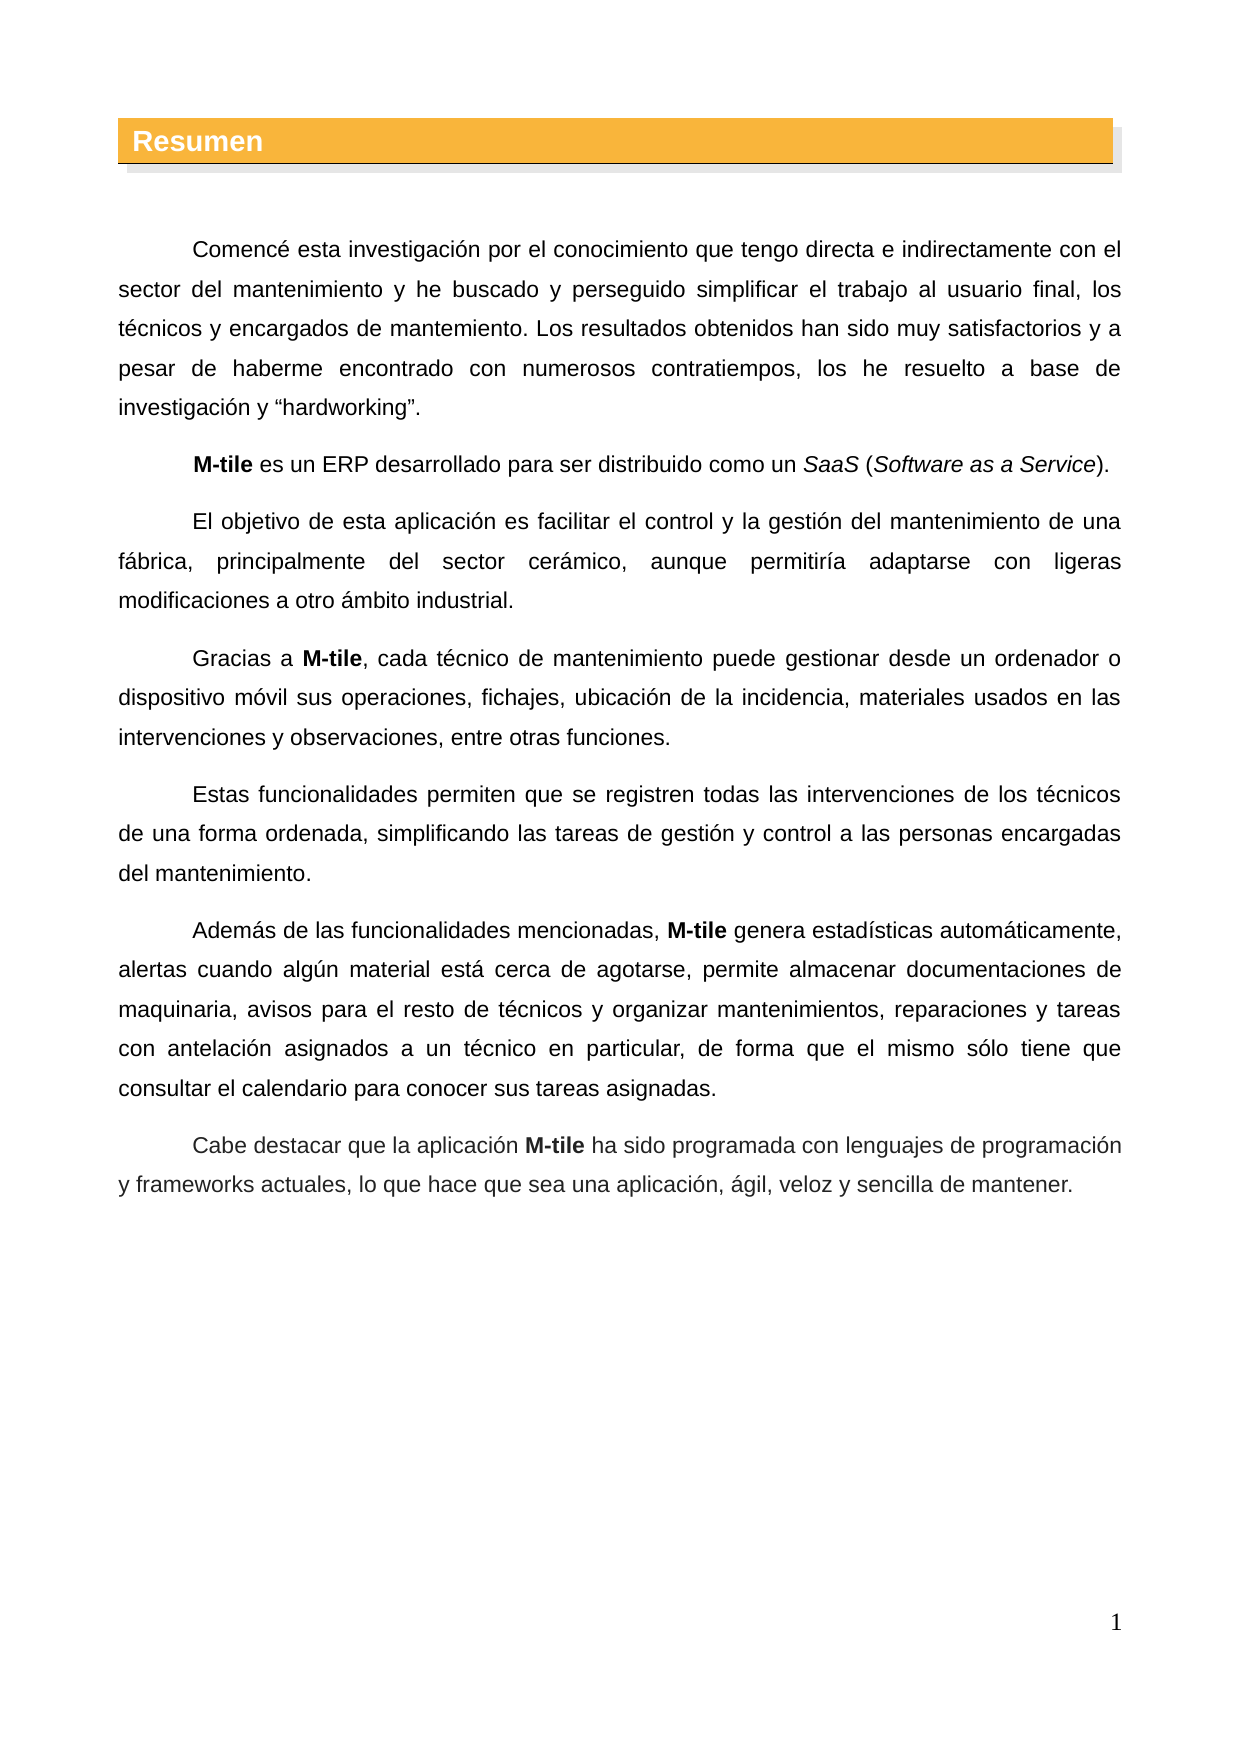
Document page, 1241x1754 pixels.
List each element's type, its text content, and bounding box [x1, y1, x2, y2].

text Además de las funcionalidades mencionadas, M-tile genera estadísticas automáticamente, alertas cuando algún material está cerca de agotarse, permite almacenar documentaciones de maquinaria, avisos para el resto de técnicos y organizar mantenimientos, reparaciones y tareas con antelación asignados a un técnico en particular, de forma que el mismo sólo tiene que consultar el calendario para conocer sus tareas asignadas. [118, 917, 1122, 1101]
text M-tile es un ERP desarrollado para ser distribuido como un SaaS (Software as a Service). [118, 451, 1122, 477]
text Gracias a M-tile, cada técnico de mantenimiento puede gestionar desde un ordenador o dispositivo móvil sus operaciones, fichajes, ubicación de la incidencia, materiales usados en las intervenciones y observaciones, entre otras funciones. [118, 644, 1122, 750]
text Estas funcionalidades permiten que se registren todas las intervenciones de los técnicos de una forma ordenada, simplificando las tareas de gestión y control a las personas encargadas del mantenimiento. [118, 781, 1122, 886]
text Cabe destacar que la aplicación M-tile ha sido programada con lenguajes de programación y frameworks actuales, lo que hace que sea una aplicación, ágil, veloz y sencilla de mantener. [118, 1132, 1122, 1198]
table_header Resumen [118, 118, 1113, 163]
text El objetivo de esta aplicación es facilitar el control y la gestión del mantenimiento de una fábrica, principalmente del sector cerámico, aunque permitiría adaptarse con ligeras modificaciones a otro ámbito industrial. [118, 508, 1122, 614]
text Comencé esta investigación por el conocimiento que tengo directa e indirectamente con el sector del mantenimiento y he buscado y perseguido simplificar el trabajo al usuario final, los técnicos y encargados de mantemiento. Los resultados obtenidos han sido muy satisfactorios y a pesar de haberme encontrado con numerosos contratiempos, los he resuelto a base de investigación y “hardworking”. [118, 236, 1122, 420]
